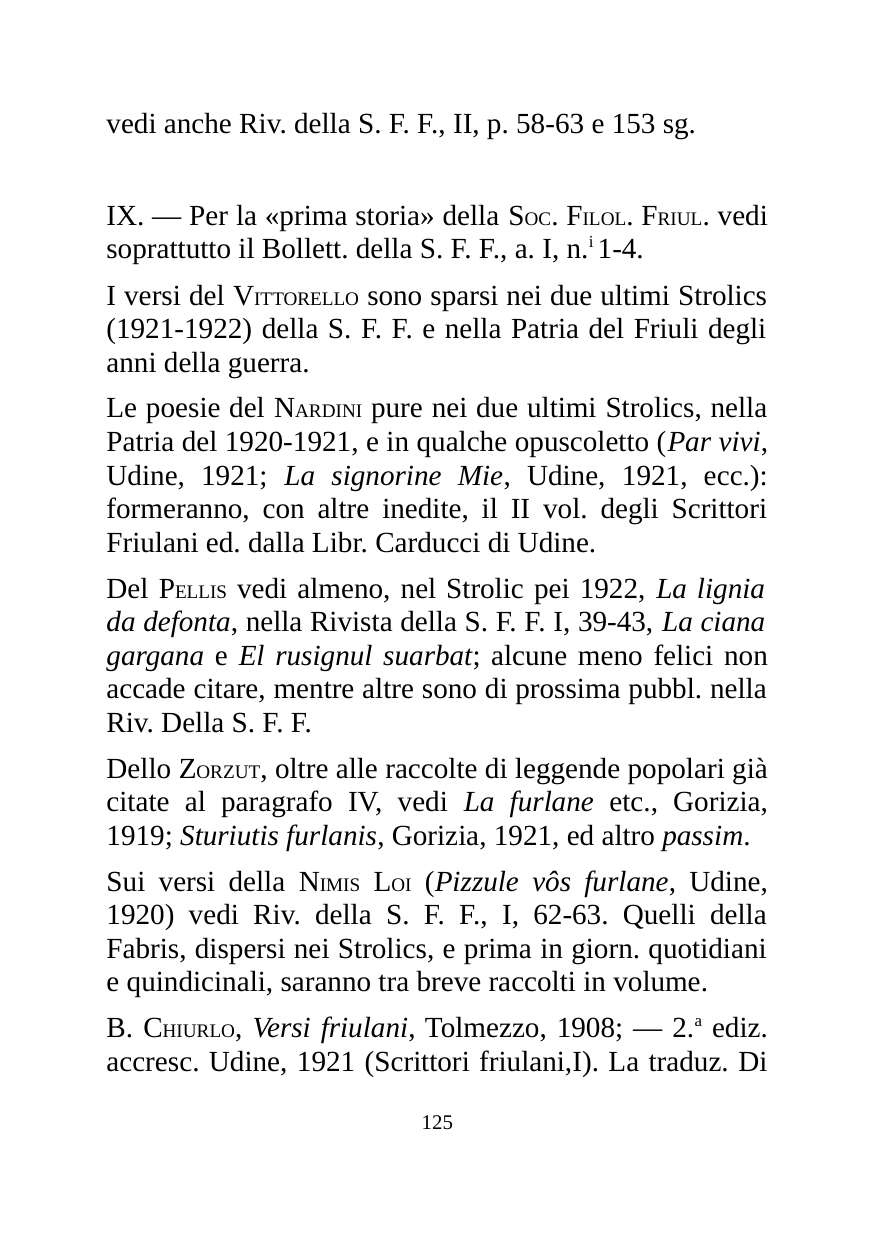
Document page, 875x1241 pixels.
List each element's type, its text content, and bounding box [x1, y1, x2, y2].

text I versi del Vittorello sono sparsi nei due ultimi Strolics (1921-1922) della S. F. F. e nella Patria del Friuli degli anni della guerra. [106, 278, 768, 378]
text Dello Zorzut, oltre alle raccolte di leggende popolari già citate al paragrafo IV, vedi La furlane etc., Gorizia, 1919; Sturiutis furlanis, Gorizia, 1921, ed altro passim. [106, 751, 768, 851]
text IX. — Per la «prima storia» della Soc. Filol. Friul. vedi soprattutto il Bollett. della S. F. F., a. I, n.i 1-4. [106, 198, 768, 265]
text B. Chiurlo, Versi friulani, Tolmezzo, 1908; — 2.a ediz. accresc. Udine, 1921 (Scrittori friulani,I). La traduz. Di [106, 1010, 768, 1077]
text vedi anche Riv. della S. F. F., II, p. 58-63 e 153 sg. [106, 106, 768, 140]
text Sui versi della Nimis Loi (Pizzule vôs furlane, Udine, 1920) vedi Riv. della S. F. F., I, 62-63. Quelli della Fabris, dispersi nei Strolics, e prima in giorn. quotidiani e quindicinali, saranno tra breve raccolti in volume. [106, 864, 768, 998]
text Le poesie del Nardini pure nei due ultimi Strolics, nella Patria del 1920-1921, e in qualche opuscoletto (Par vivi, Udine, 1921; La signorine Mie, Udine, 1921, ecc.): formeranno, con altre inedite, il II vol. degli Scrittori Friulani ed. dalla Libr. Carducci di Udine. [106, 391, 768, 558]
text Del Pellis vedi almeno, nel Strolic pei 1922, La lignia da defonta, nella Rivista della S. F. F. I, 39-43, La ciana gargana e El rusignul suarbat; alcune meno felici non accade citare, mentre altre sono di prossima pubbl. nella Riv. Della S. F. F. [106, 571, 768, 738]
